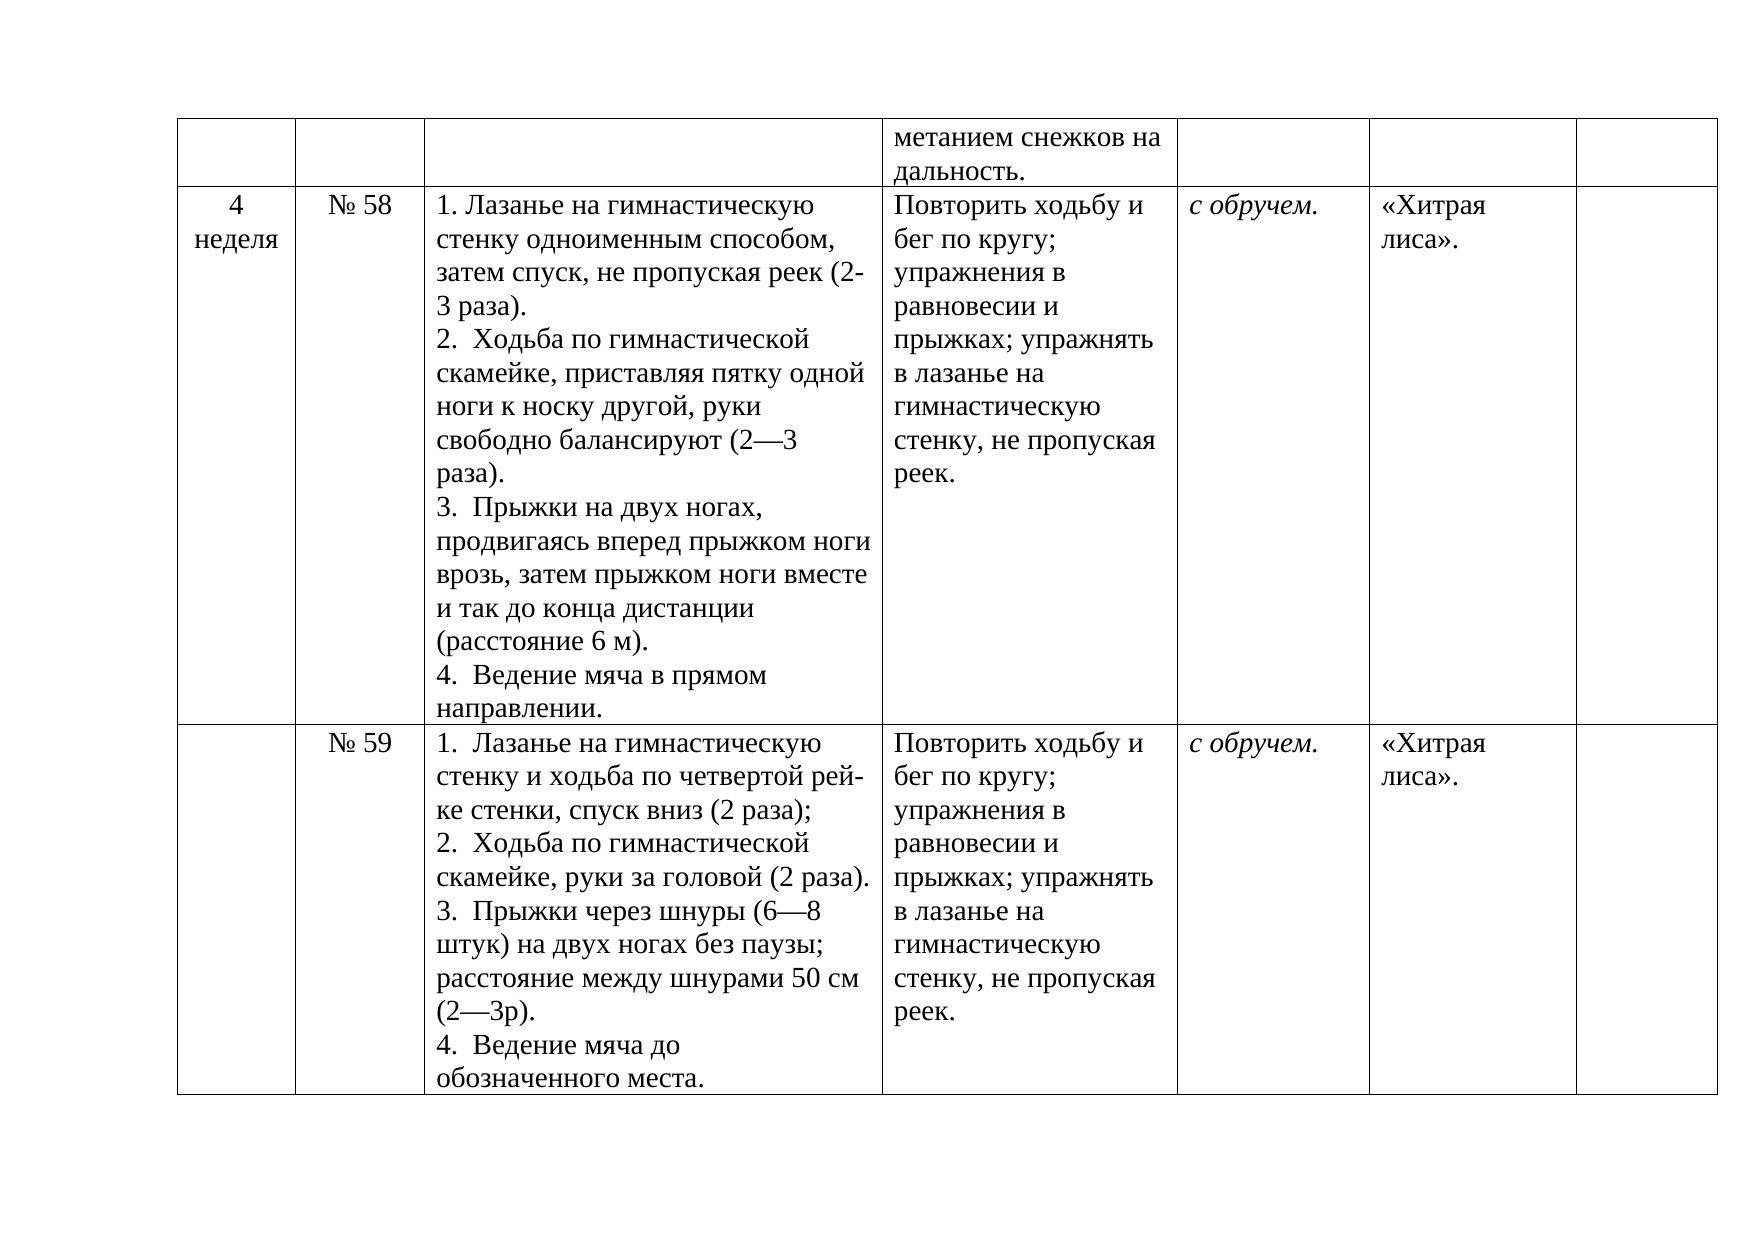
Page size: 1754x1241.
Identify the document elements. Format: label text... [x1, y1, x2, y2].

table_cell [1577, 119, 1717, 186]
table_cell [178, 725, 295, 1094]
table_cell с обручем. [1178, 187, 1369, 724]
table_cell № 59 [296, 725, 424, 1094]
table_cell с обручем. [1178, 725, 1369, 1094]
table_cell 4 неделя [178, 187, 295, 724]
table_cell [425, 119, 882, 186]
table_cell [296, 119, 424, 186]
table_cell Повторить ходьбу и бег по кругу; упражнения в равновесии и прыжках; упражнять в лазанье на гимнастическую стенку, не пропу­ская реек. [883, 725, 1177, 1094]
table_cell «Хитрая лиса». [1370, 187, 1576, 724]
table_cell [1577, 725, 1717, 1094]
table_cell [1178, 119, 1369, 186]
table_cell [178, 119, 295, 186]
table_cell Повторить ходьбу и бег по кругу; упражнения в равновесии и прыжках; упражнять в лазанье на гимнастическую стенку, не пропу­ская реек. [883, 187, 1177, 724]
table_cell [1370, 119, 1576, 186]
table_cell № 58 [296, 187, 424, 724]
table_cell [1577, 187, 1717, 724]
table_cell «Хитрая лиса». [1370, 725, 1576, 1094]
